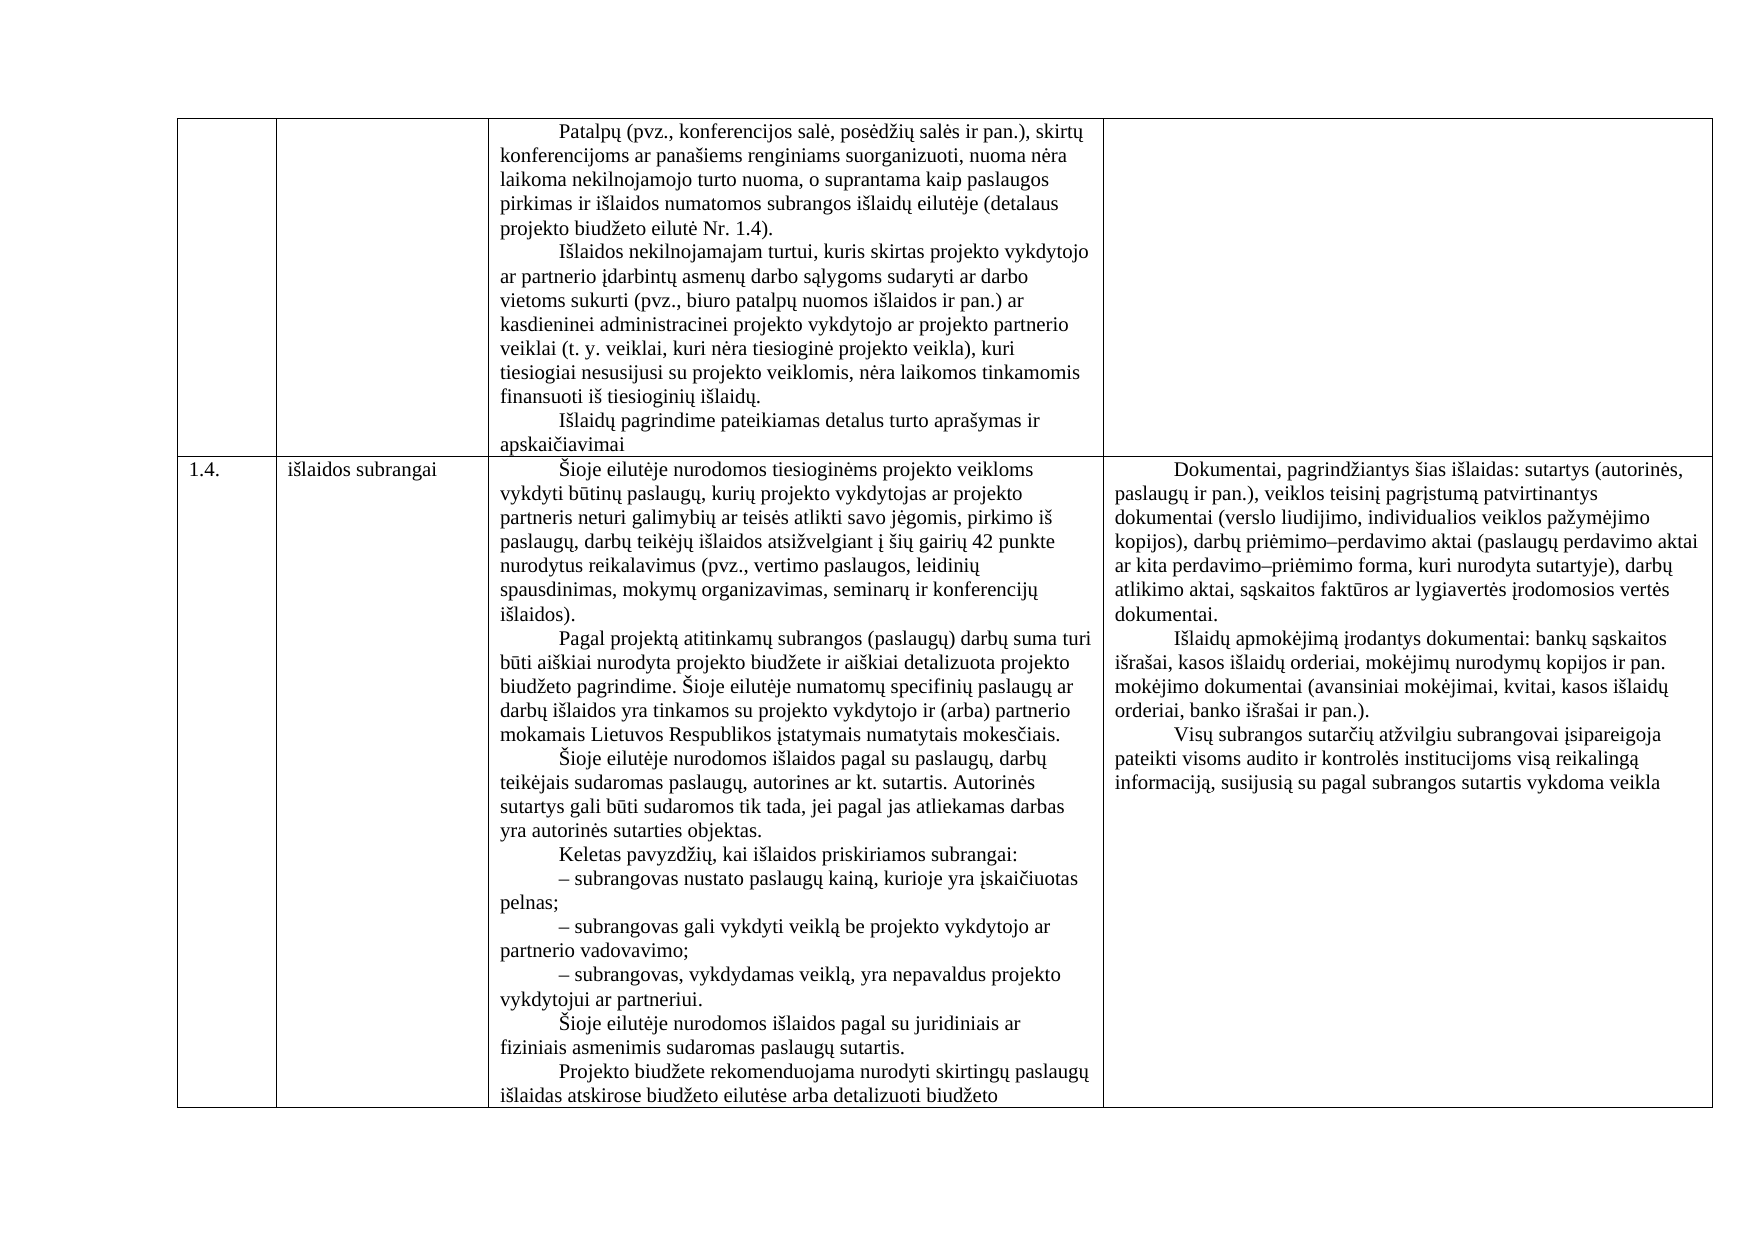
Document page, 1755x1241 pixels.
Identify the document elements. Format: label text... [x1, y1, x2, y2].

table_cell išlaidos subrangai [277, 457, 488, 1107]
table_cell Patalpų (pvz., konferencijos salė, posėdžių salės ir pan.), skirtų konferencijoms ar panašiems renginiams suorganizuoti, nuoma nėra laikoma nekilnojamojo turto nuoma, o suprantama kaip paslaugos pirkimas ir išlaidos numatomos subrangos išlaidų eilutėje (detalaus projekto biudžeto eilutė Nr. 1.4). Išlaidos nekilnojamajam turtui, kuris skirtas projekto vykdytojo ar partnerio įdarbintų asmenų darbo sąlygoms sudaryti ar darbo vietoms sukurti (pvz., biuro patalpų nuomos išlaidos ir pan.) ar kasdieninei administracinei projekto vykdytojo ar projekto partnerio veiklai (t. y. veiklai, kuri nėra tiesioginė projekto veikla), kuri tiesiogiai nesusijusi su projekto veiklomis, nėra laikomos tinkamomis finansuoti iš tiesioginių išlaidų. Išlaidų pagrindime pateikiamas detalus turto aprašymas ir apskaičiavimai [489, 119, 1103, 456]
table_cell [1104, 119, 1712, 456]
table_cell [178, 119, 276, 456]
table_cell [277, 119, 488, 456]
table_cell Šioje eilutėje nurodomos tiesioginėms projekto veikloms vykdyti būtinų paslaugų, kurių projekto vykdytojas ar projekto partneris neturi galimybių ar teisės atlikti savo jėgomis, pirkimo iš paslaugų, darbų teikėjų išlaidos atsižvelgiant į šių gairių 42 punkte nurodytus reikalavimus (pvz., vertimo paslaugos, leidinių spausdinimas, mokymų organizavimas, seminarų ir konferencijų išlaidos). Pagal projektą atitinkamų subrangos (paslaugų) darbų suma turi būti aiškiai nurodyta projekto biudžete ir aiškiai detalizuota projekto biudžeto pagrindime. Šioje eilutėje numatomų specifinių paslaugų ar darbų išlaidos yra tinkamos su projekto vykdytojo ir (arba) partnerio mokamais Lietuvos Respublikos įstatymais numatytais mokesčiais. Šioje eilutėje nurodomos išlaidos pagal su paslaugų, darbų teikėjais sudaromas paslaugų, autorines ar kt. sutartis. Autorinės sutartys gali būti sudaromos tik tada, jei pagal jas atliekamas darbas yra autorinės sutarties objektas. Keletas pavyzdžių, kai išlaidos priskiriamos subrangai: – subrangovas nustato paslaugų kainą, kurioje yra įskaičiuotas pelnas; – subrangovas gali vykdyti veiklą be projekto vykdytojo ar partnerio vadovavimo; – subrangovas, vykdydamas veiklą, yra nepavaldus projekto vykdytojui ar partneriui. Šioje eilutėje nurodomos išlaidos pagal su juridiniais ar fiziniais asmenimis sudaromas paslaugų sutartis. Projekto biudžete rekomenduojama nurodyti skirtingų paslaugų išlaidas atskirose biudžeto eilutėse arba detalizuoti biudžeto [489, 457, 1103, 1107]
table_cell Dokumentai, pagrindžiantys šias išlaidas: sutartys (autorinės, paslaugų ir pan.), veiklos teisinį pagrįstumą patvirtinantys dokumentai (verslo liudijimo, individualios veiklos pažymėjimo kopijos), darbų priėmimo–perdavimo aktai (paslaugų perdavimo aktai ar kita perdavimo–priėmimo forma, kuri nurodyta sutartyje), darbų atlikimo aktai, sąskaitos faktūros ar lygiavertės įrodomosios vertės dokumentai. Išlaidų apmokėjimą įrodantys dokumentai: bankų sąskaitos išrašai, kasos išlaidų orderiai, mokėjimų nurodymų kopijos ir pan. mokėjimo dokumentai (avansiniai mokėjimai, kvitai, kasos išlaidų orderiai, banko išrašai ir pan.). Visų subrangos sutarčių atžvilgiu subrangovai įsipareigoja pateikti visoms audito ir kontrolės institucijoms visą reikalingą informaciją, susijusią su pagal subrangos sutartis vykdoma veikla [1104, 457, 1712, 1107]
table_cell 1.4. [178, 457, 276, 1107]
